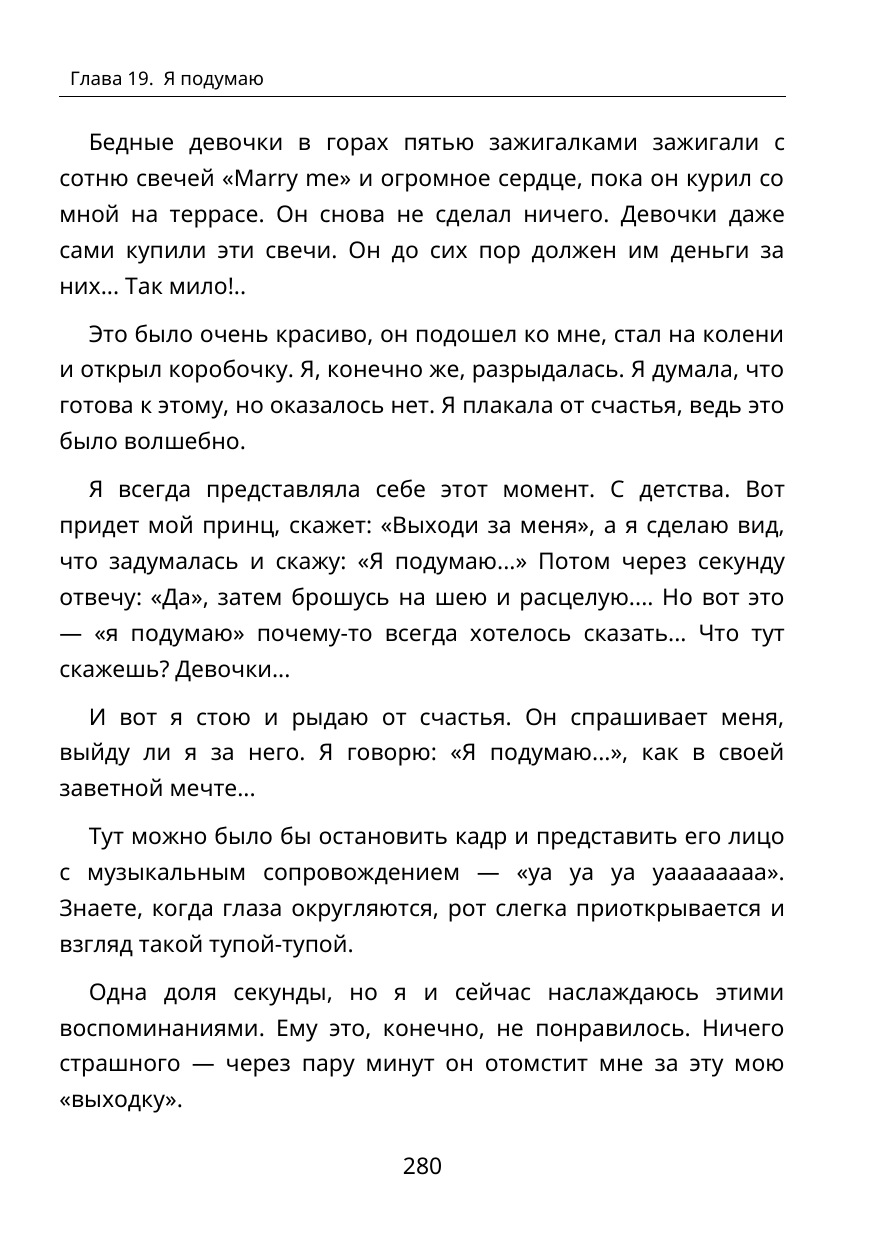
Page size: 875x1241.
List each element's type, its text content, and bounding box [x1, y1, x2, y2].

text И вот я стою и рыдаю от счастья. Он спрашивает меня, выйду ли я за него. Я говорю: «Я подумаю...», как в своей заветной мечте... [59, 700, 786, 803]
text Тут можно было бы остановить кадр и представить его лицо с музыкальным сопровождением — «уа уа уа уаааааааа». Знаете, когда глаза округляются, рот слегка приоткрывается и взгляд такой тупой-тупой. [59, 820, 786, 959]
text Это было очень красиво, он подошел ко мне, стал на колени и открыл коробочку. Я, конечно же, разрыдалась. Я думала, что готова к этому, но оказалось нет. Я плакала от счастья, ведь это было волшебно. [59, 317, 786, 457]
text Я всегда представляла себе этот момент. С детства. Вот придет мой принц, скажет: «Выходи за меня», а я сделаю вид, что задумалась и скажу: «Я подумаю...» Потом через секунду отвечу: «Да», затем брошусь на шею и расцелую.... Но вот это — «я подумаю» почему-то всегда хотелось сказать... Что тут скажешь? Девочки... [59, 473, 786, 684]
text Одна доля секунды, но я и сейчас наслаждаюсь этими воспоминаниями. Ему это, конечно, не понравилось. Ничего страшного — через пару минут он отомстит мне за эту мою «выходку». [59, 976, 786, 1114]
text Бедные девочки в горах пятью зажигалками зажигали с сотню свечей «Marry me» и огромное сердце, пока он курил со мной на террасе. Он снова не сделал ничего. Девочки даже сами купили эти свечи. Он до сих пор должен им деньги за них... Так мило!.. [59, 126, 786, 301]
